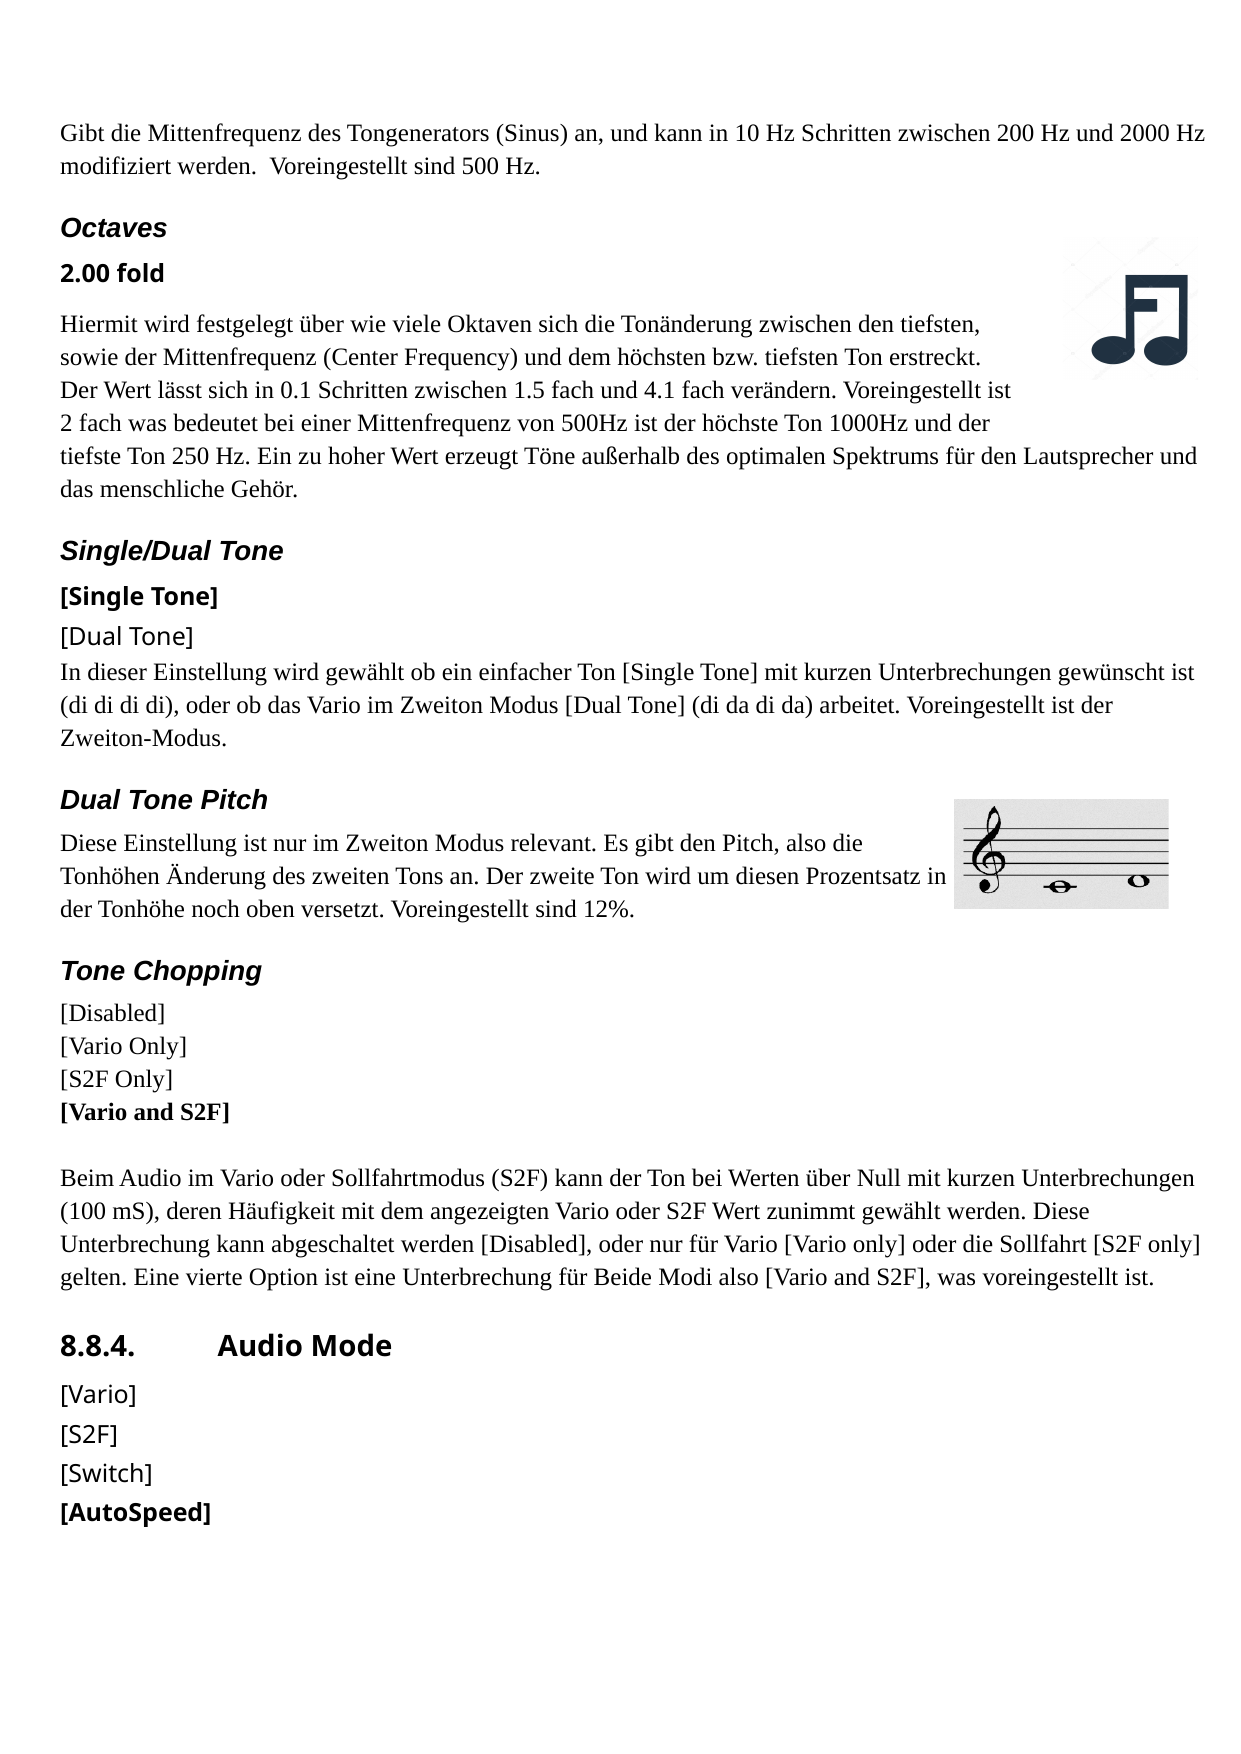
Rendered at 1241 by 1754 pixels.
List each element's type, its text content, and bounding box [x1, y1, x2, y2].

text [Disabled] [60, 998, 1207, 1027]
text [Single Tone] [60, 579, 1207, 613]
text [Vario Only] [60, 1031, 1207, 1060]
text Gibt die Mittenfrequenz des Tongenerators (Sinus) an, und kann in 10 Hz Schritten zwischen 200 Hz und 2000 Hz modifiziert werden. Voreingestellt sind 500 Hz. [60, 118, 1207, 180]
text [S2F Only] [60, 1064, 1207, 1093]
text [Switch] [60, 1456, 1207, 1489]
text 2.00 fold [60, 256, 1207, 290]
text [S2F] [60, 1416, 1207, 1450]
text [AutoSpeed] [60, 1495, 1207, 1529]
subtitle Single/Dual Tone [60, 534, 1207, 566]
text [Vario and S2F] [60, 1097, 1207, 1126]
text Hiermit wird festgelegt über wie viele Oktaven sich die Tonänderung zwischen den tiefsten, sowie der Mittenfrequenz (Center Frequency) und dem höchsten bzw. tiefsten Ton erstreckt. Der Wert lässt sich in 0.1 Schritten zwischen 1.5 fach und 4.1 fach verändern. Voreingestellt ist 2 fach was bedeutet bei einer Mittenfrequenz von 500Hz ist der höchste Ton 1000Hz und der tiefste Ton 250 Hz. Ein zu hoher Wert erzeugt Töne außerhalb des optimalen Spektrums für den Lautsprecher und das menschliche Gehör. [60, 309, 1207, 503]
text [Vario] [60, 1377, 1207, 1411]
subtitle Octaves [60, 211, 1207, 243]
text In dieser Einstellung wird gewählt ob ein einfacher Ton [Single Tone] mit kurzen Unterbrechungen gewünscht ist (di di di di), oder ob das Vario im Zweiton Modus [Dual Tone] (di da di da) arbeitet. Voreingestellt ist der Zweiton-Modus. [60, 657, 1207, 752]
subtitle Dual Tone Pitch [60, 783, 1207, 815]
subtitle Tone Chopping [60, 954, 1207, 986]
text [Dual Tone] [60, 618, 1207, 652]
picture [954, 799, 1169, 909]
subtitle Audio Mode [60, 1325, 1207, 1365]
text Beim Audio im Vario oder Sollfahrtmodus (S2F) kann der Ton bei Werten über Null mit kurzen Unterbrechungen (100 mS), deren Häufigkeit mit dem angezeigten Vario oder S2F Wert zunimmt gewählt werden. Diese Unterbrechung kann abgeschaltet werden [Disabled], oder nur für Vario [Vario only] oder die Sollfahrt [S2F only] gelten. Eine vierte Option ist eine Unterbrechung für Beide Modi also [Vario and S2F], was voreingestellt ist. [60, 1163, 1207, 1291]
text Diese Einstellung ist nur im Zweiton Modus relevant. Es gibt den Pitch, also die Tonhöhen Änderung des zweiten Tons an. Der zweite Ton wird um diesen Prozentsatz in der Tonhöhe noch oben versetzt. Voreingestellt sind 12%. [60, 828, 1207, 923]
